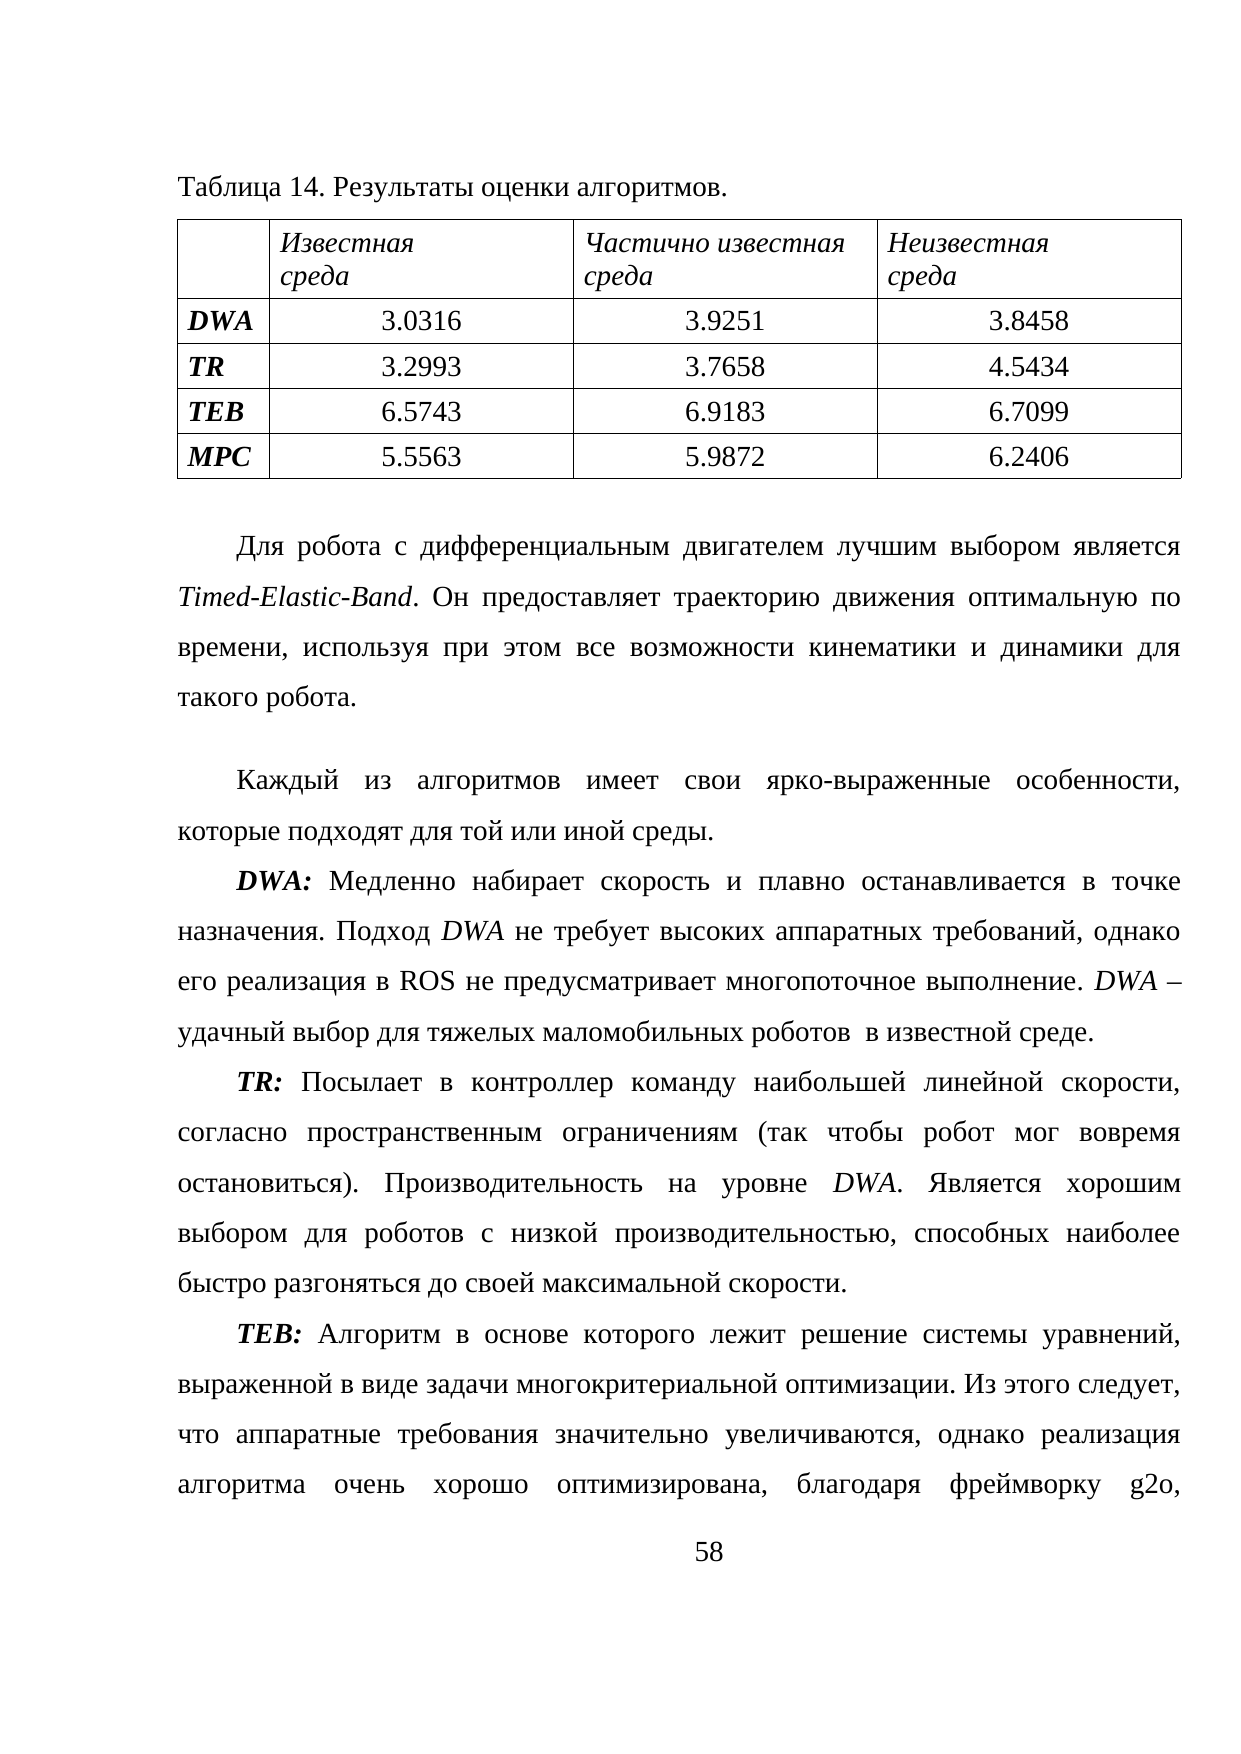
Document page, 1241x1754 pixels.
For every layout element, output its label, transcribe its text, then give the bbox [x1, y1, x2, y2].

table_cell TEB [178, 389, 269, 433]
table_header [178, 220, 269, 298]
text TR: Посылает в контроллер команду наибольшей линейной скорости, согласно пространственным ограничениям (так чтобы робот мог вовремя остановиться). Производительность на уровне DWA. Является хорошим выбором для роботов с низкой производительностью, способных наиболее быстро разгоняться до своей максимальной скорости. [177, 1064, 1181, 1299]
table_cell 3.0316 [270, 299, 573, 343]
table_cell MPC [178, 434, 269, 478]
text Каждый из алгоритмов имеет свои ярко-выраженные особенности, которые подходят для той или иной среды. [177, 762, 1181, 846]
table_cell DWA [178, 299, 269, 343]
table_header Частично известная среда [574, 220, 877, 298]
text DWA: Медленно набирает скорость и плавно останавливается в точке назначения. Подход DWA не требует высоких аппаратных требований, однако его реализация в ROS не предусматривает многопоточное выполнение. DWA – удачный выбор для тяжелых маломобильных роботов в известной среде. [177, 863, 1181, 1047]
text Для робота с дифференциальным двигателем лучшим выбором является Timed-Elastic-Band. Он предоставляет траекторию движения оптимальную по времени, используя при этом все возможности кинематики и динамики для такого робота. [177, 528, 1181, 713]
table_cell 5.5563 [270, 434, 573, 478]
text Таблица 14. Результаты оценки алгоритмов. [177, 169, 1181, 202]
table_cell 6.2406 [878, 434, 1181, 478]
table_cell 6.5743 [270, 389, 573, 433]
table_cell 3.7658 [574, 344, 877, 388]
table_cell 4.5434 [878, 344, 1181, 388]
table_header Неизвестная среда [878, 220, 1181, 298]
table_cell 3.9251 [574, 299, 877, 343]
table_cell 6.7099 [878, 389, 1181, 433]
text TEB: Алгоритм в основе которого лежит решение системы уравнений, выраженной в виде задачи многокритериальной оптимизации. Из этого следует, что аппаратные требования значительно увеличиваются, однако реализация алгоритма очень хорошо оптимизирована, благодаря фреймворку g2o, [177, 1316, 1181, 1500]
table_cell 5.9872 [574, 434, 877, 478]
table_cell TR [178, 344, 269, 388]
table_cell 6.9183 [574, 389, 877, 433]
table_cell 3.2993 [270, 344, 573, 388]
table_cell 3.8458 [878, 299, 1181, 343]
table_header Известная среда [270, 220, 573, 298]
